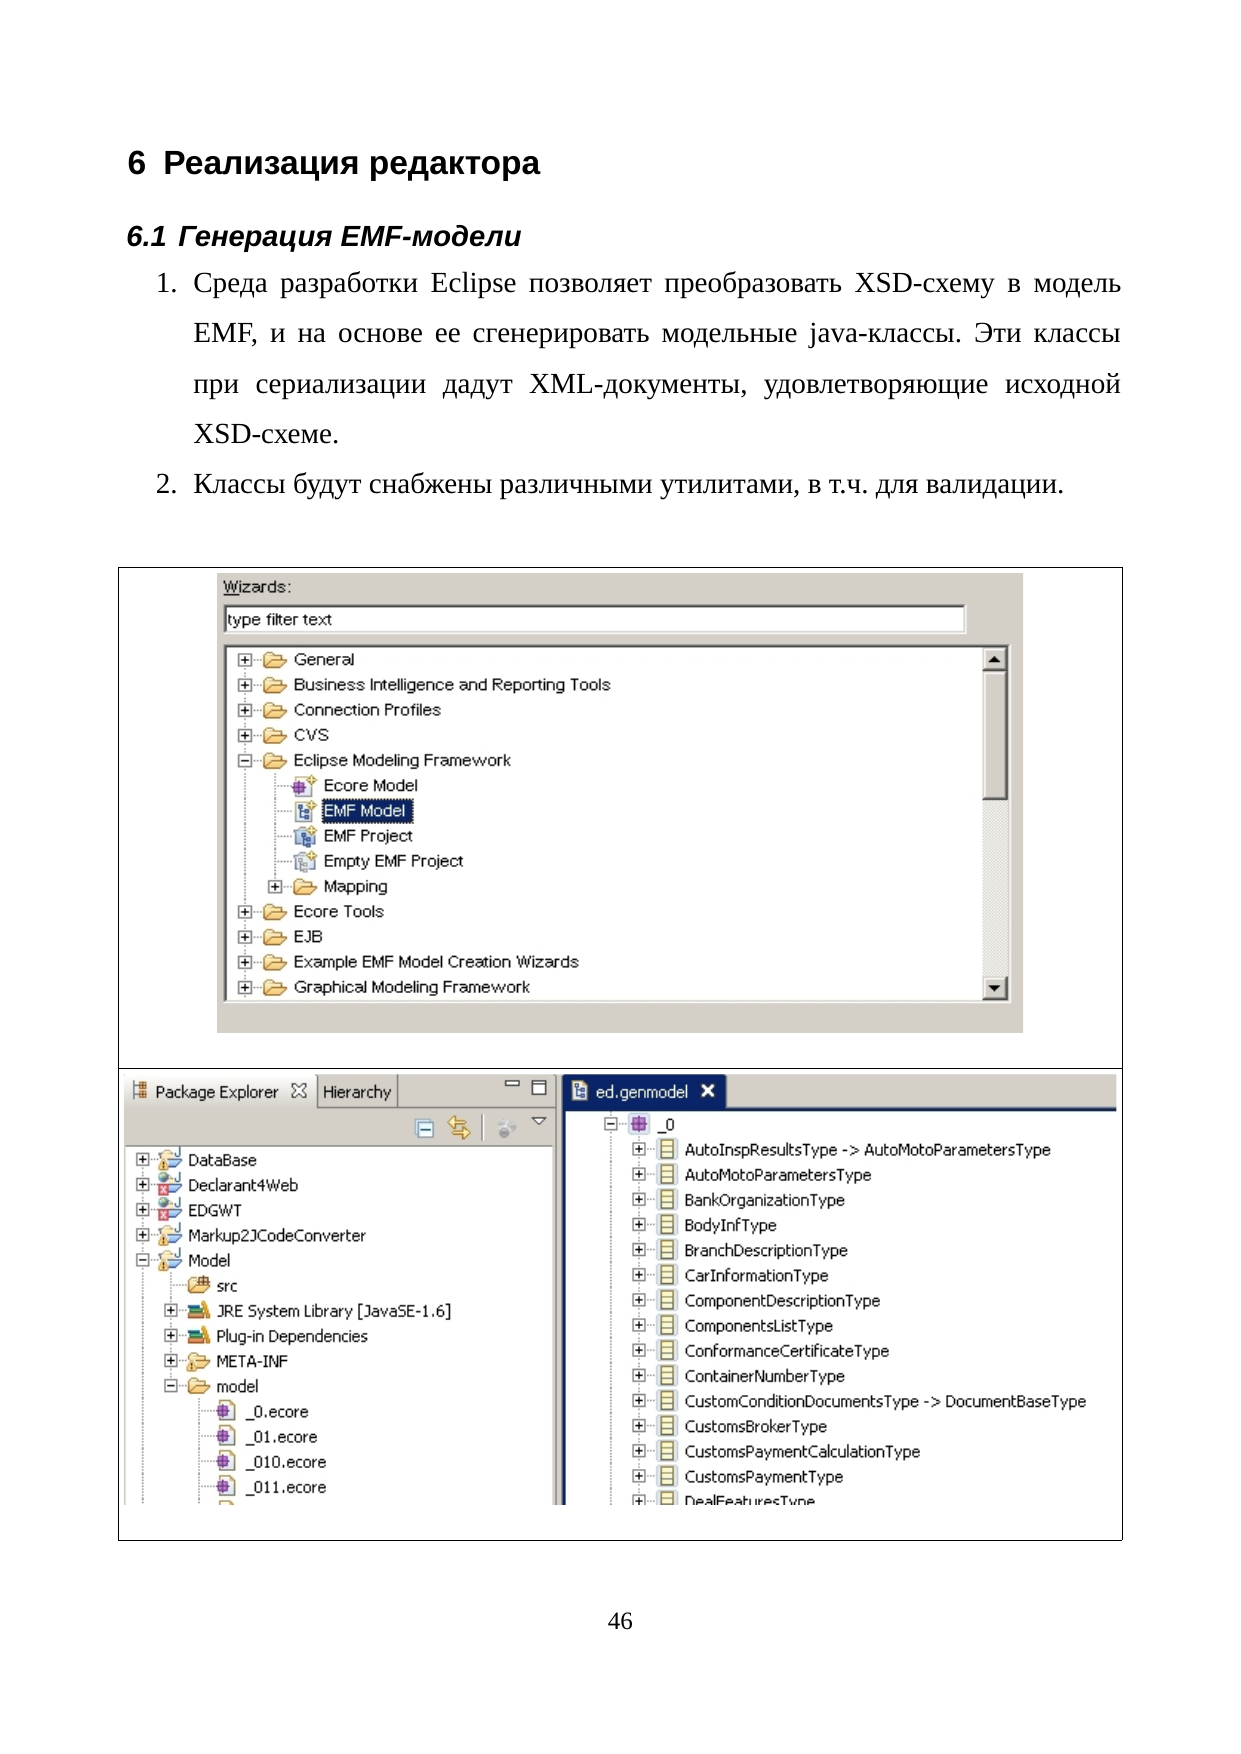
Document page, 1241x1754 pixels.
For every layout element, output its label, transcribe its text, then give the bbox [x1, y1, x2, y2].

list Классы будут снабжены различными утилитами, в т.ч. для валидации. [156, 467, 1122, 500]
table_cell [119, 1069, 1122, 1539]
subtitle Реализация редактора [118, 143, 1122, 182]
table_header [119, 568, 1122, 1067]
picture [123, 1073, 1117, 1505]
picture [217, 573, 1024, 1033]
subtitle Генерация EMF-модели [118, 219, 1122, 253]
list Среда разработки Eclipse позволяет преобразовать XSD-схему в модель EMF, и на основе ее сгенерировать модельные java-классы. Эти классы при сериализации дадут XML-документы, удовлетворяющие исходной XSD-схеме. [156, 265, 1122, 450]
